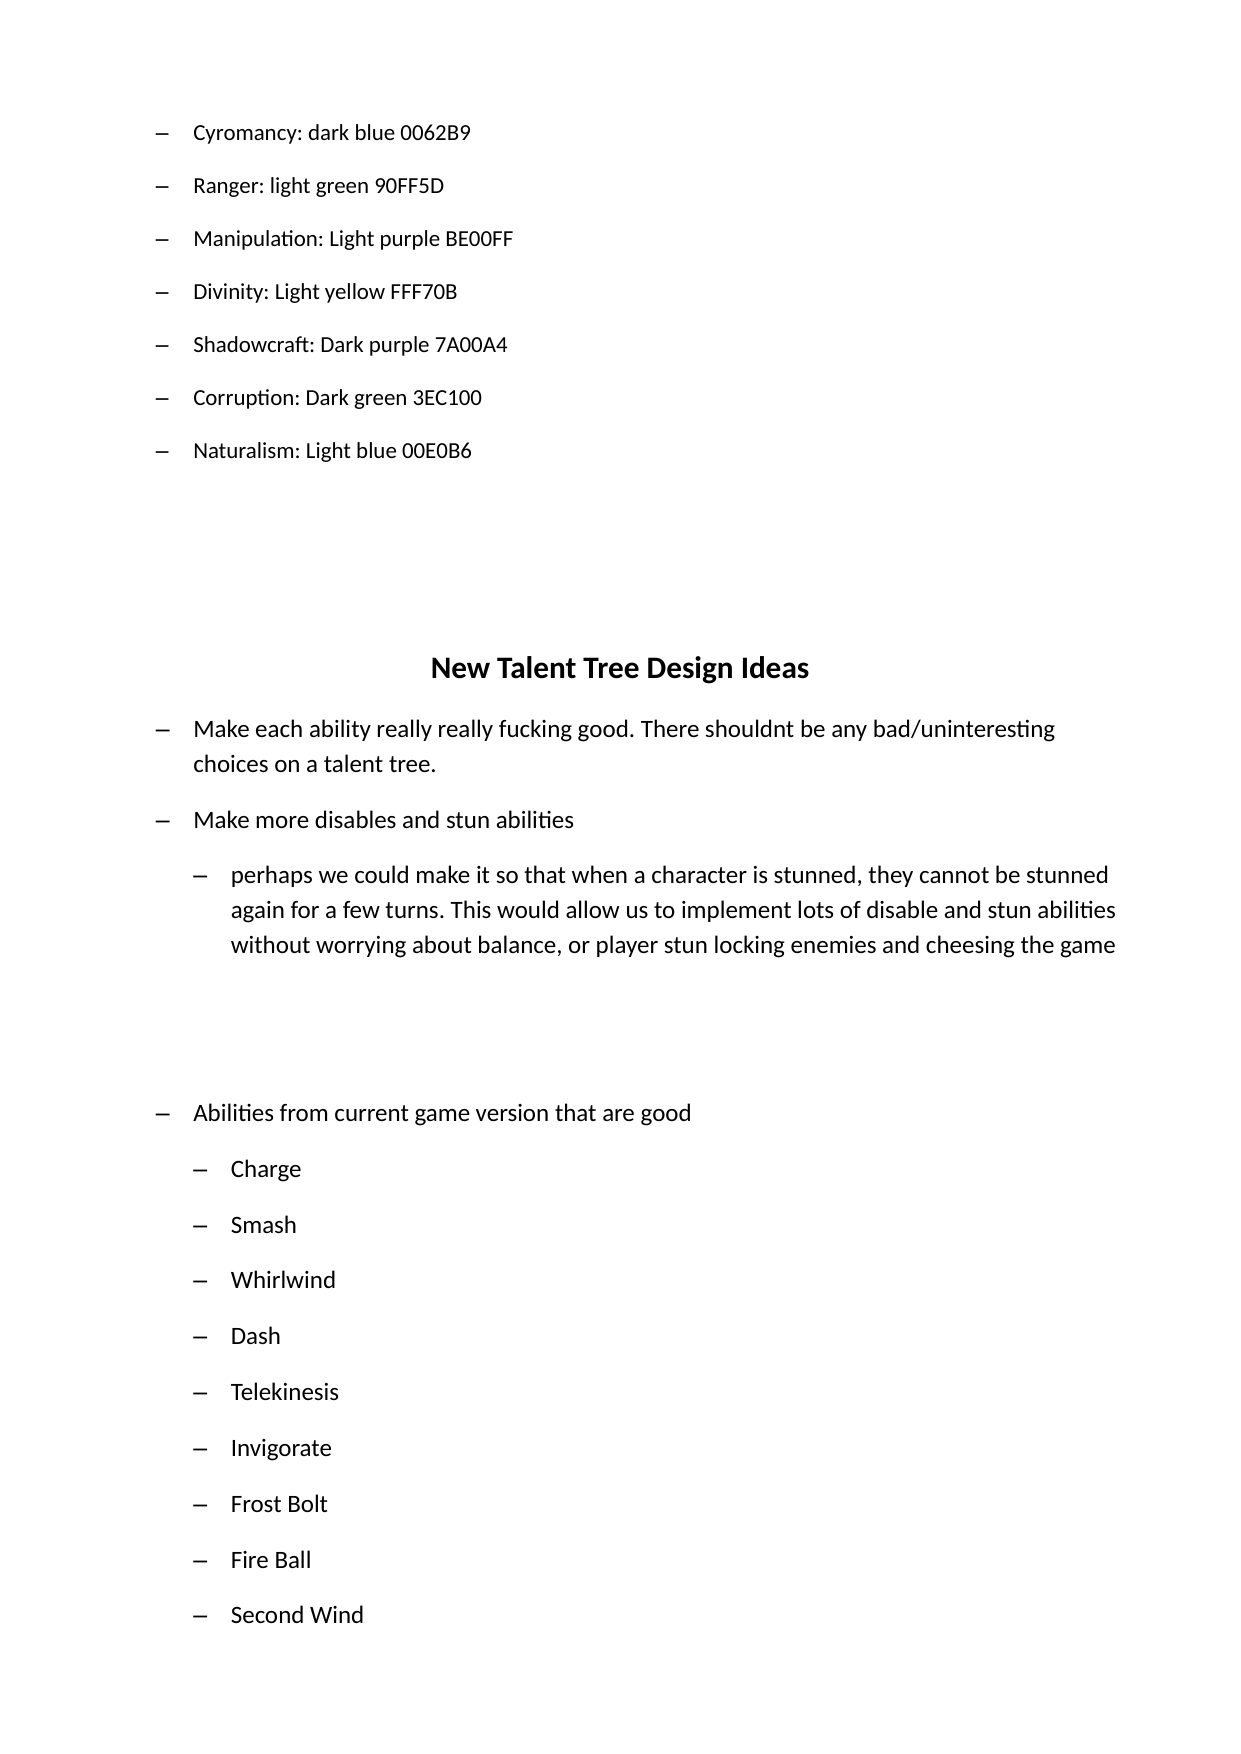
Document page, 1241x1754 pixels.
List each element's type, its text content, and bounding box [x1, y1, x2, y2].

list Naturalism: Light blue 00E0B6 [156, 436, 1122, 464]
list perhaps we could make it so that when a character is stunned, they cannot be stunned again for a few turns. This would allow us to implement lots of disable and stun abilities without worrying about balance, or player stun locking enemies and cheesing the game [193, 859, 1122, 960]
list Whirlwind [193, 1264, 1122, 1295]
text New Talent Tree Design Ideas [118, 648, 1122, 686]
list Manipulation: Light purple BE00FF [156, 224, 1122, 252]
list Dash [193, 1320, 1122, 1351]
list Charge [193, 1153, 1122, 1183]
list Divinity: Light yellow FFF70B [156, 277, 1122, 305]
list Smash [193, 1209, 1122, 1239]
list Telekinesis [193, 1376, 1122, 1407]
list Corruption: Dark green 3EC100 [156, 383, 1122, 411]
list Second Wind [193, 1599, 1122, 1630]
list Invigorate [193, 1432, 1122, 1463]
list Abilities from current game version that are good [156, 1097, 1122, 1128]
list Frost Bolt [193, 1488, 1122, 1518]
list Ranger: light green 90FF5D [156, 171, 1122, 199]
list Cyromancy: dark blue 0062B9 [156, 118, 1122, 146]
list Shadowcraft: Dark purple 7A00A4 [156, 330, 1122, 358]
list Make each ability really really fucking good. There shouldnt be any bad/uninteresting choices on a talent tree. [156, 713, 1122, 778]
list Make more disables and stun abilities [156, 804, 1122, 834]
list Fire Ball [193, 1544, 1122, 1574]
